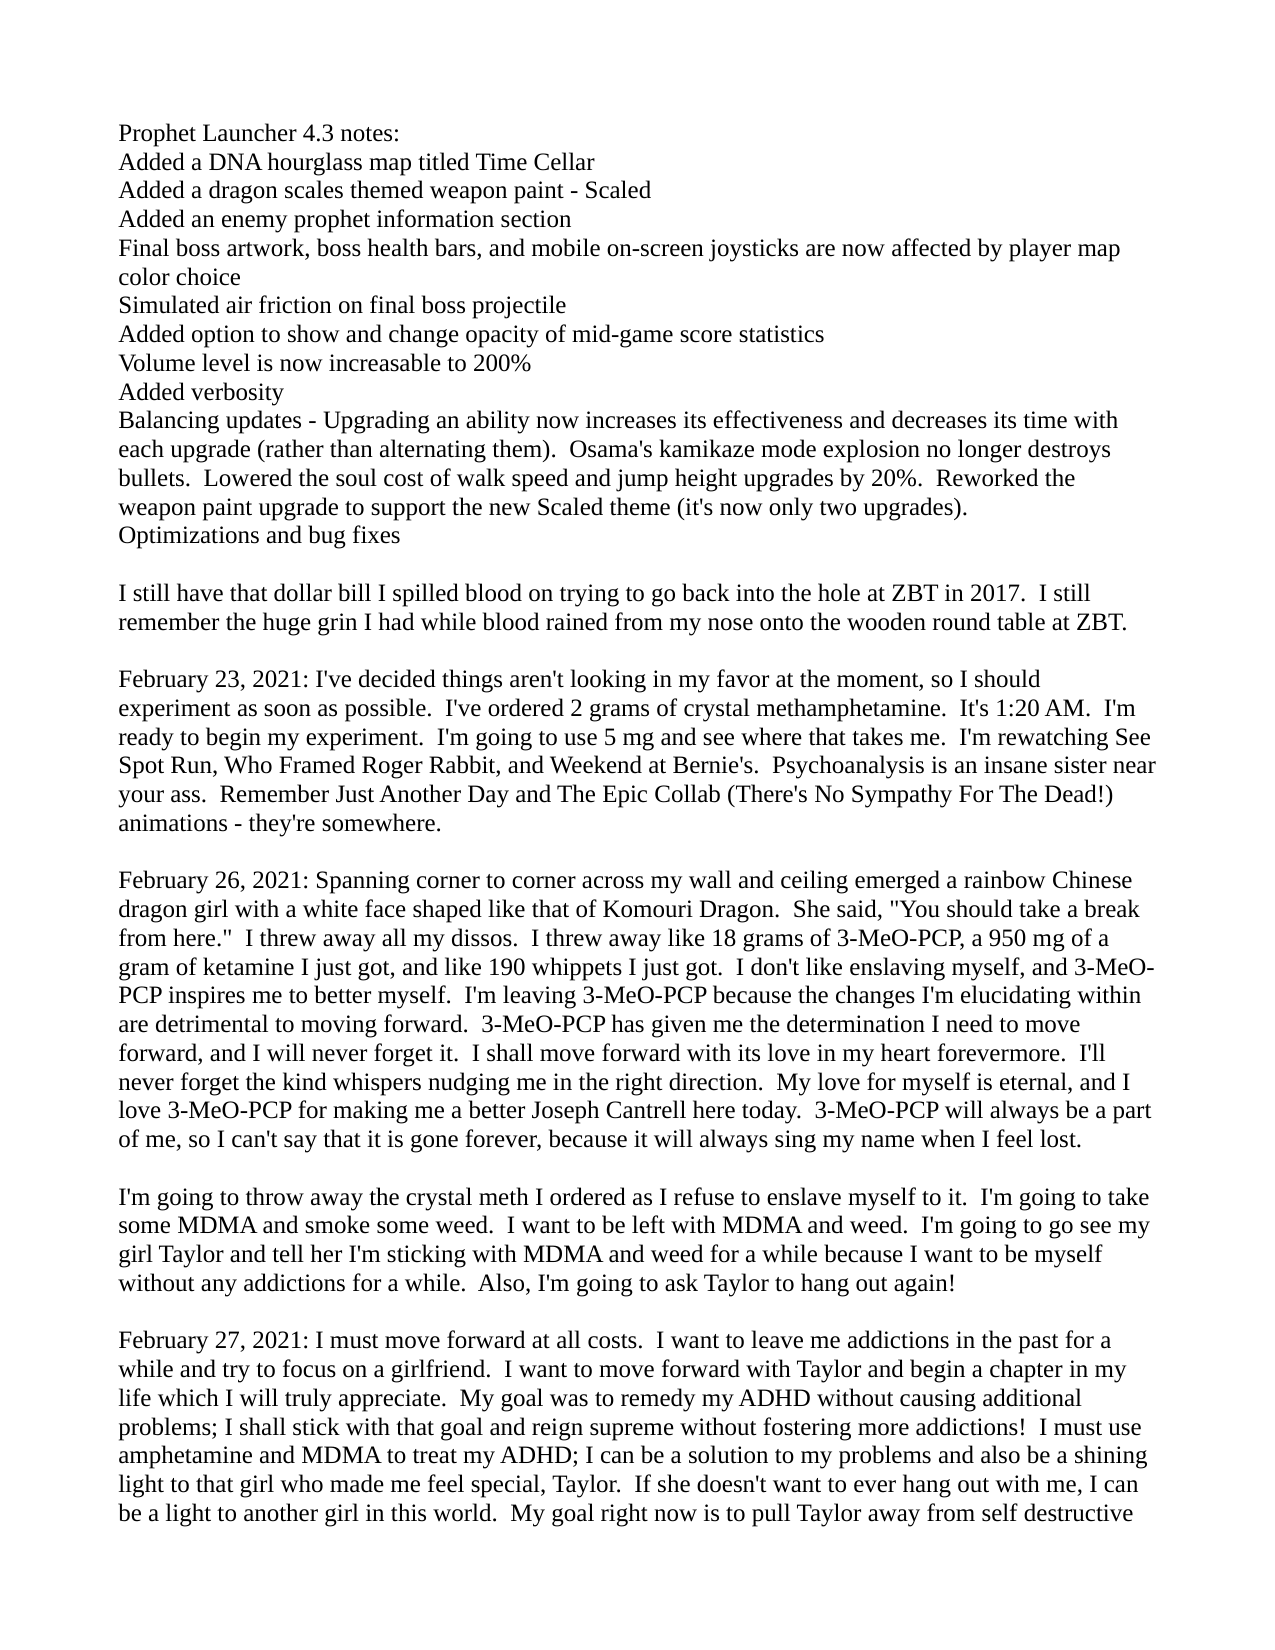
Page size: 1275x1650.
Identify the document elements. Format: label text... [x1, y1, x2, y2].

text Final boss artwork, boss health bars, and mobile on-screen joysticks are now affected by player map color choice [118, 233, 1157, 291]
text February 27, 2021: I must move forward at all costs. I want to leave me addictions in the past for a while and try to focus on a girlfriend. I want to move forward with Taylor and begin a chapter in my life which I will truly appreciate. My goal was to remedy my ADHD without causing additional problems; I shall stick with that goal and reign supreme without fostering more addictions! I must use amphetamine and MDMA to treat my ADHD; I can be a solution to my problems and also be a shining light to that girl who made me feel special, Taylor. If she doesn't want to ever hang out with me, I can be a light to another girl in this world. My goal right now is to pull Taylor away from self destructive [118, 1326, 1157, 1527]
text February 26, 2021: Spanning corner to corner across my wall and ceiling emerged a rainbow Chinese dragon girl with a white face shaped like that of Komouri Dragon. She said, "You should take a break from here." I threw away all my dissos. I threw away like 18 grams of 3-MeO-PCP, a 950 mg of a gram of ketamine I just got, and like 190 whippets I just got. I don't like enslaving myself, and 3-MeO-PCP inspires me to better myself. I'm leaving 3-MeO-PCP because the changes I'm elucidating within are detrimental to moving forward. 3-MeO-PCP has given me the determination I need to move forward, and I will never forget it. I shall move forward with its love in my heart forevermore. I'll never forget the kind whispers nudging me in the right direction. My love for myself is eternal, and I love 3-MeO-PCP for making me a better Joseph Cantrell here today. 3-MeO-PCP will always be a part of me, so I can't say that it is gone forever, because it will always sing my name when I feel lost. [118, 866, 1157, 1153]
text Added a dragon scales themed weapon paint - Scaled [118, 176, 1157, 204]
text I'm going to throw away the crystal meth I ordered as I refuse to enslave myself to it. I'm going to take some MDMA and smoke some weed. I want to be left with MDMA and weed. I'm going to go see my girl Taylor and tell her I'm sticking with MDMA and weed for a while because I want to be myself without any addictions for a while. Also, I'm going to ask Taylor to hang out again! [118, 1182, 1157, 1297]
text Added verbosity [118, 377, 1157, 406]
text Simulated air friction on final boss projectile [118, 291, 1157, 319]
text Prophet Launcher 4.3 notes: [118, 118, 1157, 147]
text February 23, 2021: I've decided things aren't looking in my favor at the moment, so I should experiment as soon as possible. I've ordered 2 grams of crystal methamphetamine. It's 1:20 AM. I'm ready to begin my experiment. I'm going to use 5 mg and see where that takes me. I'm rewatching See Spot Run, Who Framed Roger Rabbit, and Weekend at Bernie's. Psychoanalysis is an insane sister near your ass. Remember Just Another Day and The Epic Collab (There's No Sympathy For The Dead!) animations - they're somewhere. [118, 664, 1157, 837]
text Balancing updates - Upgrading an ability now increases its effectiveness and decreases its time with each upgrade (rather than alternating them). Osama's kamikaze mode explosion no longer destroys bullets. Lowered the soul cost of walk speed and jump height upgrades by 20%. Reworked the weapon paint upgrade to support the new Scaled theme (it's now only two upgrades). [118, 406, 1157, 521]
text Added option to show and change opacity of mid-game score statistics [118, 319, 1157, 348]
text Added an enemy prophet information section [118, 204, 1157, 233]
text Added a DNA hourglass map titled Time Cellar [118, 147, 1157, 176]
text I still have that dollar bill I spilled blood on trying to go back into the hole at ZBT in 2017. I still remember the huge grin I had while blood rained from my nose onto the wooden round table at ZBT. [118, 578, 1157, 636]
text Optimizations and bug fixes [118, 521, 1157, 549]
text Volume level is now increasable to 200% [118, 348, 1157, 377]
